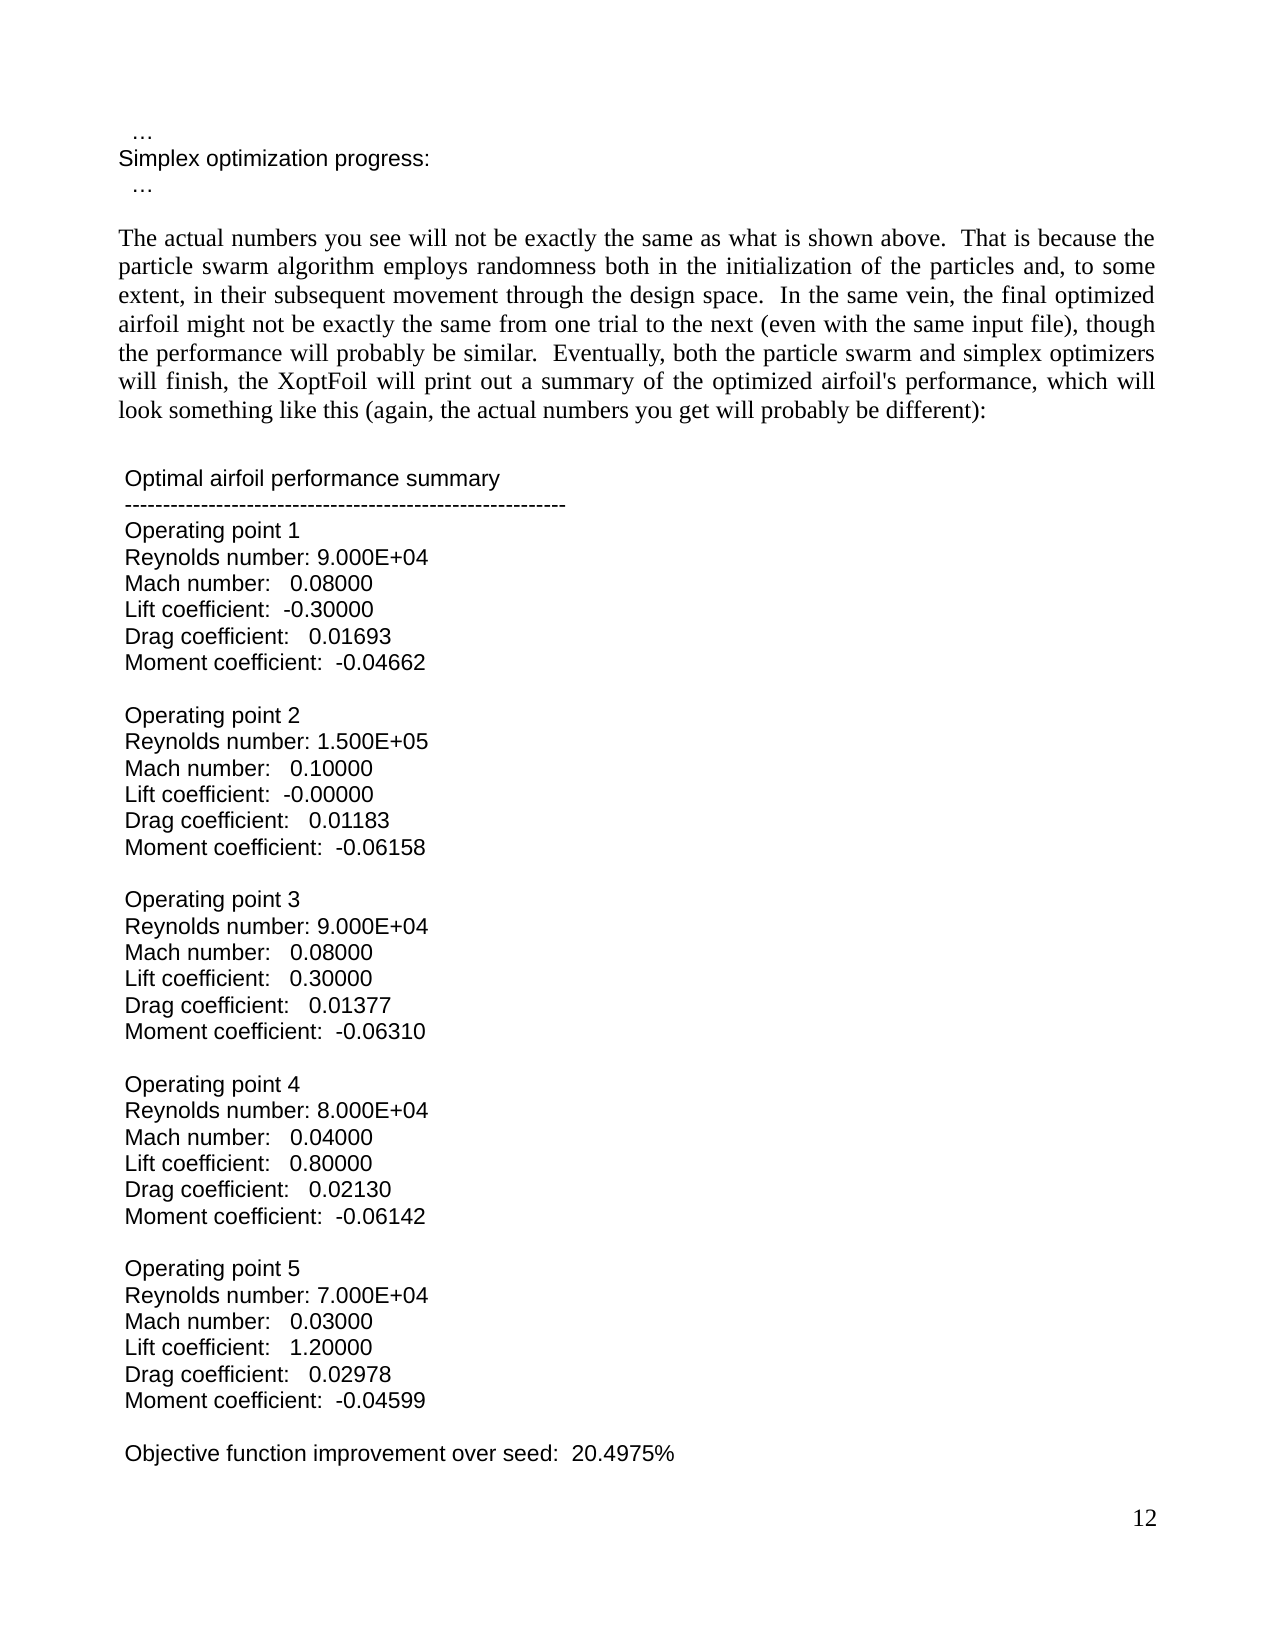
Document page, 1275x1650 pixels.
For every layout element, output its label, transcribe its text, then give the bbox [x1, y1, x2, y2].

text Mach number: 0.04000 [118, 1123, 1157, 1150]
text Operating point 1 [118, 517, 1157, 544]
text Lift coefficient: -0.30000 [118, 596, 1157, 623]
text Drag coefficient: 0.01693 [118, 623, 1157, 649]
text Moment coefficient: -0.04662 [118, 649, 1157, 676]
text Lift coefficient: 0.80000 [118, 1150, 1157, 1176]
text Objective function improvement over seed: 20.4975% [118, 1440, 1157, 1466]
text Simplex optimization progress: [118, 144, 1157, 171]
text Mach number: 0.08000 [118, 570, 1157, 596]
text Lift coefficient: -0.00000 [118, 781, 1157, 807]
text Moment coefficient: -0.06142 [118, 1203, 1157, 1229]
text Operating point 5 [118, 1255, 1157, 1282]
text Mach number: 0.03000 [118, 1308, 1157, 1334]
text Operating point 3 [118, 886, 1157, 913]
text The actual numbers you see will not be exactly the same as what is shown above. That is because the particle swarm algorithm employs randomness both in the initialization of the particles and, to some extent, in their subsequent movement through the design space. In the same vein, the final optimized airfoil might not be exactly the same from one trial to the next (even with the same input file), though the performance will probably be similar. Eventually, both the particle swarm and simplex optimizers will finish, the XoptFoil will print out a summary of the optimized airfoil's performance, which will look something like this (again, the actual numbers you get will probably be different): [118, 223, 1157, 424]
text … [118, 171, 1157, 197]
text Reynolds number: 9.000E+04 [118, 544, 1157, 570]
text Drag coefficient: 0.02130 [118, 1176, 1157, 1203]
text Moment coefficient: -0.06310 [118, 1018, 1157, 1044]
text Reynolds number: 1.500E+05 [118, 728, 1157, 754]
text Operating point 2 [118, 702, 1157, 728]
text ---------------------------------------------------------- [118, 491, 1157, 517]
text Drag coefficient: 0.02978 [118, 1361, 1157, 1387]
text Operating point 4 [118, 1071, 1157, 1097]
text Mach number: 0.10000 [118, 754, 1157, 781]
text Mach number: 0.08000 [118, 939, 1157, 965]
text Drag coefficient: 0.01377 [118, 992, 1157, 1018]
text Reynolds number: 7.000E+04 [118, 1282, 1157, 1308]
text Moment coefficient: -0.04599 [118, 1387, 1157, 1413]
text Moment coefficient: -0.06158 [118, 834, 1157, 860]
text Reynolds number: 8.000E+04 [118, 1097, 1157, 1123]
text Reynolds number: 9.000E+04 [118, 913, 1157, 939]
text Lift coefficient: 0.30000 [118, 965, 1157, 992]
text … [118, 118, 1157, 144]
text Lift coefficient: 1.20000 [118, 1334, 1157, 1361]
text Optimal airfoil performance summary [118, 465, 1157, 491]
text Drag coefficient: 0.01183 [118, 807, 1157, 834]
